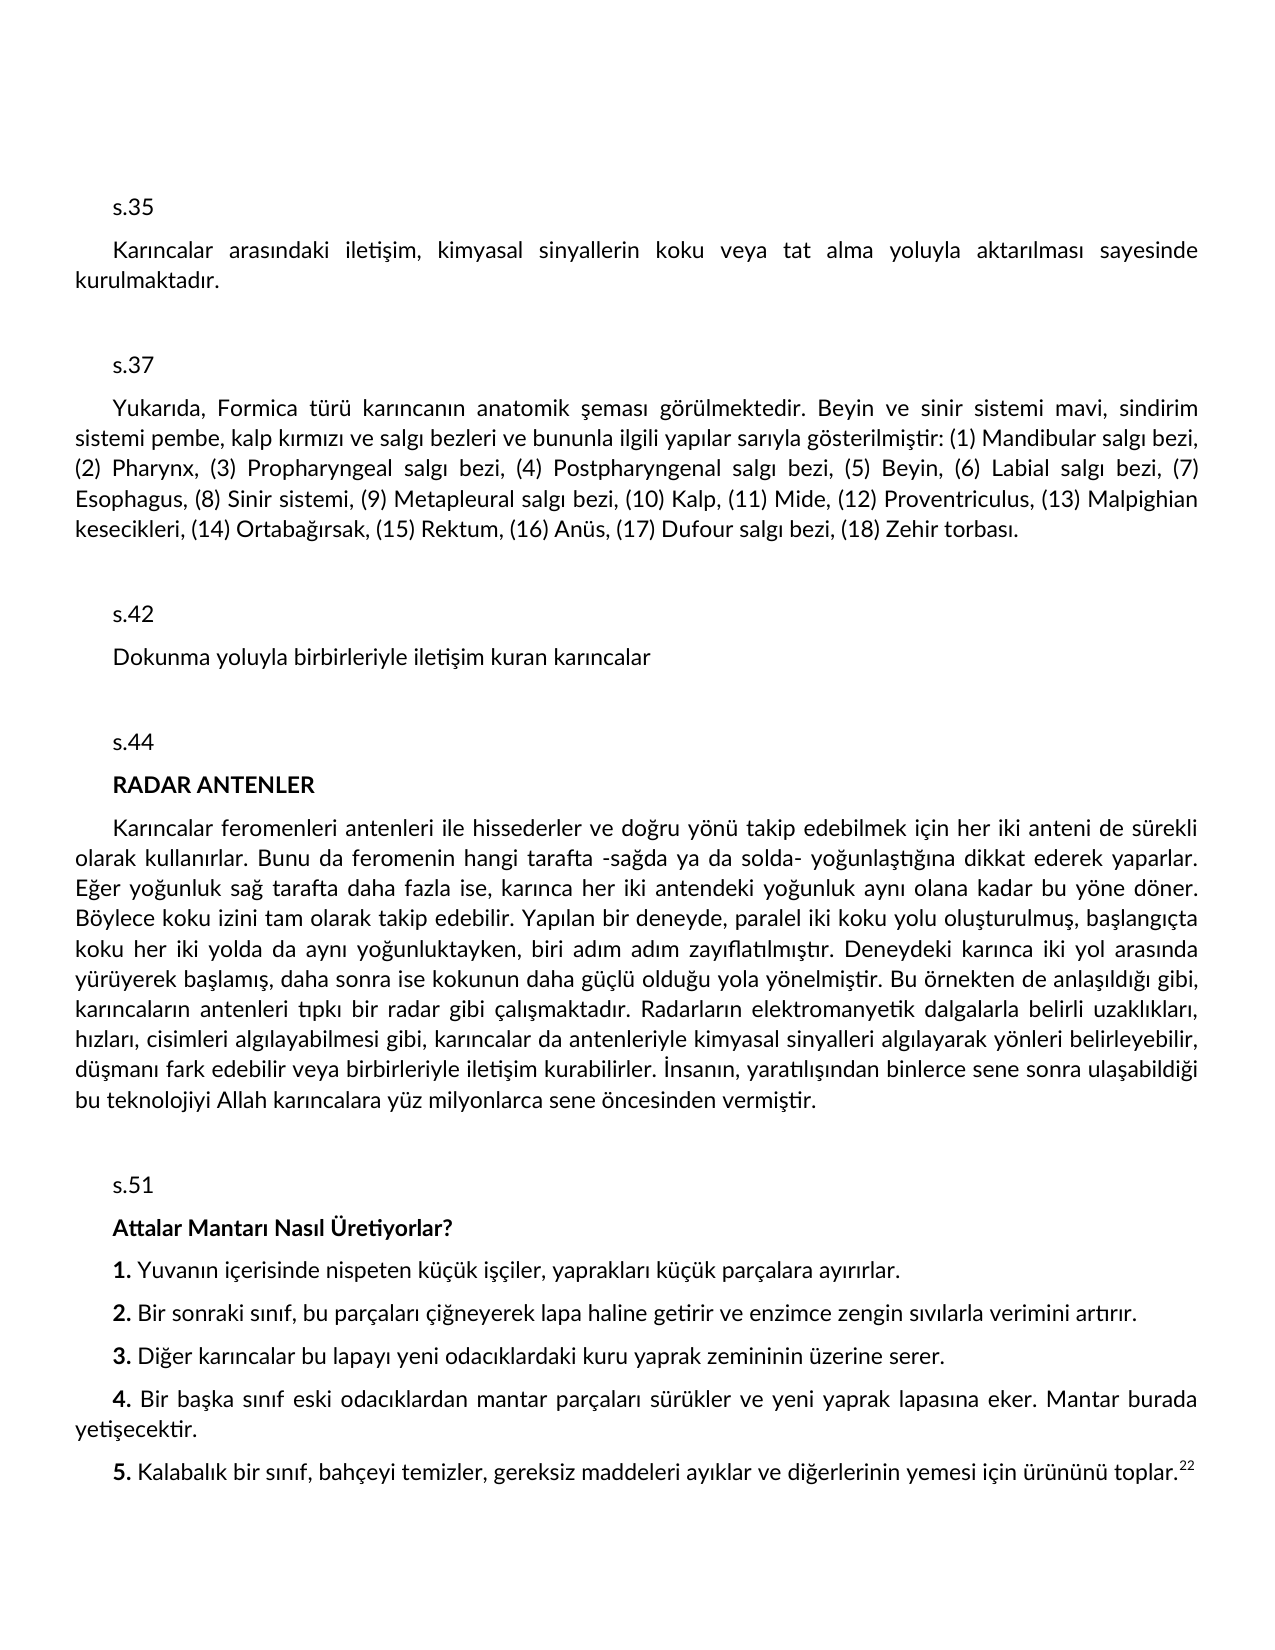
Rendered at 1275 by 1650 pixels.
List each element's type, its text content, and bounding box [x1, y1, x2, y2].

text RADAR ANTENLER [75, 771, 1200, 798]
text s.35 [75, 193, 1200, 220]
text s.42 [75, 600, 1200, 627]
text Karıncalar arasındaki iletişim, kimyasal sinyallerin koku veya tat alma yoluyla aktarılması sayesinde kurulmaktadır. [75, 235, 1200, 293]
text s.44 [75, 728, 1200, 756]
text s.51 [75, 1171, 1200, 1198]
text 2. Bir sonraki sınıf, bu parçaları çiğneyerek lapa haline getirir ve enzimce zengin sıvılarla verimini artırır. [75, 1299, 1200, 1326]
text 1. Yuvanın içerisinde nispeten küçük işçiler, yaprakları küçük parçalara ayırırlar. [75, 1256, 1200, 1284]
text Yukarıda, Formica türü karıncanın anatomik şeması görülmektedir. Beyin ve sinir sistemi mavi, sindirim sistemi pembe, kalp kırmızı ve salgı bezleri ve bununla ilgili yapılar sarıyla gösterilmiştir: (1) Mandibular salgı bezi, (2) Pharynx, (3) Propharyngeal salgı bezi, (4) Postpharyngenal salgı bezi, (5) Beyin, (6) Labial salgı bezi, (7) Esophagus, (8) Sinir sistemi, (9) Metapleural salgı bezi, (10) Kalp, (11) Mide, (12) Proventriculus, (13) Malpighian kesecikleri, (14) Ortabağırsak, (15) Rektum, (16) Anüs, (17) Dufour salgı bezi, (18) Zehir torbası. [75, 394, 1200, 542]
text 5. Kalabalık bir sınıf, bahçeyi temizler, gereksiz maddeleri ayıklar ve diğerlerinin yemesi için ürününü toplar.22 [75, 1457, 1200, 1485]
text Karıncalar feromenleri antenleri ile hissederler ve doğru yönü takip edebilmek için her iki anteni de sürekli olarak kullanırlar. Bunu da feromenin hangi tarafta -sağda ya da solda- yoğunlaştığına dikkat ederek yaparlar. Eğer yoğunluk sağ tarafta daha fazla ise, karınca her iki antendeki yoğunluk aynı olana kadar bu yöne döner. Böylece koku izini tam olarak takip edebilir. Yapılan bir deneyde, paralel iki koku yolu oluşturulmuş, başlangıçta koku her iki yolda da aynı yoğunluktayken, biri adım adım zayıflatılmıştır. Deneydeki karınca iki yol arasında yürüyerek başlamış, daha sonra ise kokunun daha güçlü olduğu yola yönelmiştir. Bu örnekten de anlaşıldığı gibi, karıncaların antenleri tıpkı bir radar gibi çalışmaktadır. Radarların elektromanyetik dalgalarla belirli uzaklıkları, hızları, cisimleri algılayabilmesi gibi, karıncalar da antenleriyle kimyasal sinyalleri algılayarak yönleri belirleyebilir, düşmanı fark edebilir veya birbirleriyle iletişim kurabilirler. İnsanın, yaratılışından binlerce sene sonra ulaşabildiği bu teknolojiyi Allah karıncalara yüz milyonlarca sene öncesinden vermiştir. [75, 813, 1200, 1113]
text 4. Bir başka sınıf eski odacıklardan mantar parçaları sürükler ve yeni yaprak lapasına eker. Mantar burada yetişecektir. [75, 1384, 1200, 1442]
text Attalar Mantarı Nasıl Üretiyorlar? [75, 1213, 1200, 1241]
text 3. Diğer karıncalar bu lapayı yeni odacıklardaki kuru yaprak zemininin üzerine serer. [75, 1342, 1200, 1369]
text s.37 [75, 351, 1200, 378]
text Dokunma yoluyla birbirleriyle iletişim kuran karıncalar [75, 643, 1200, 670]
